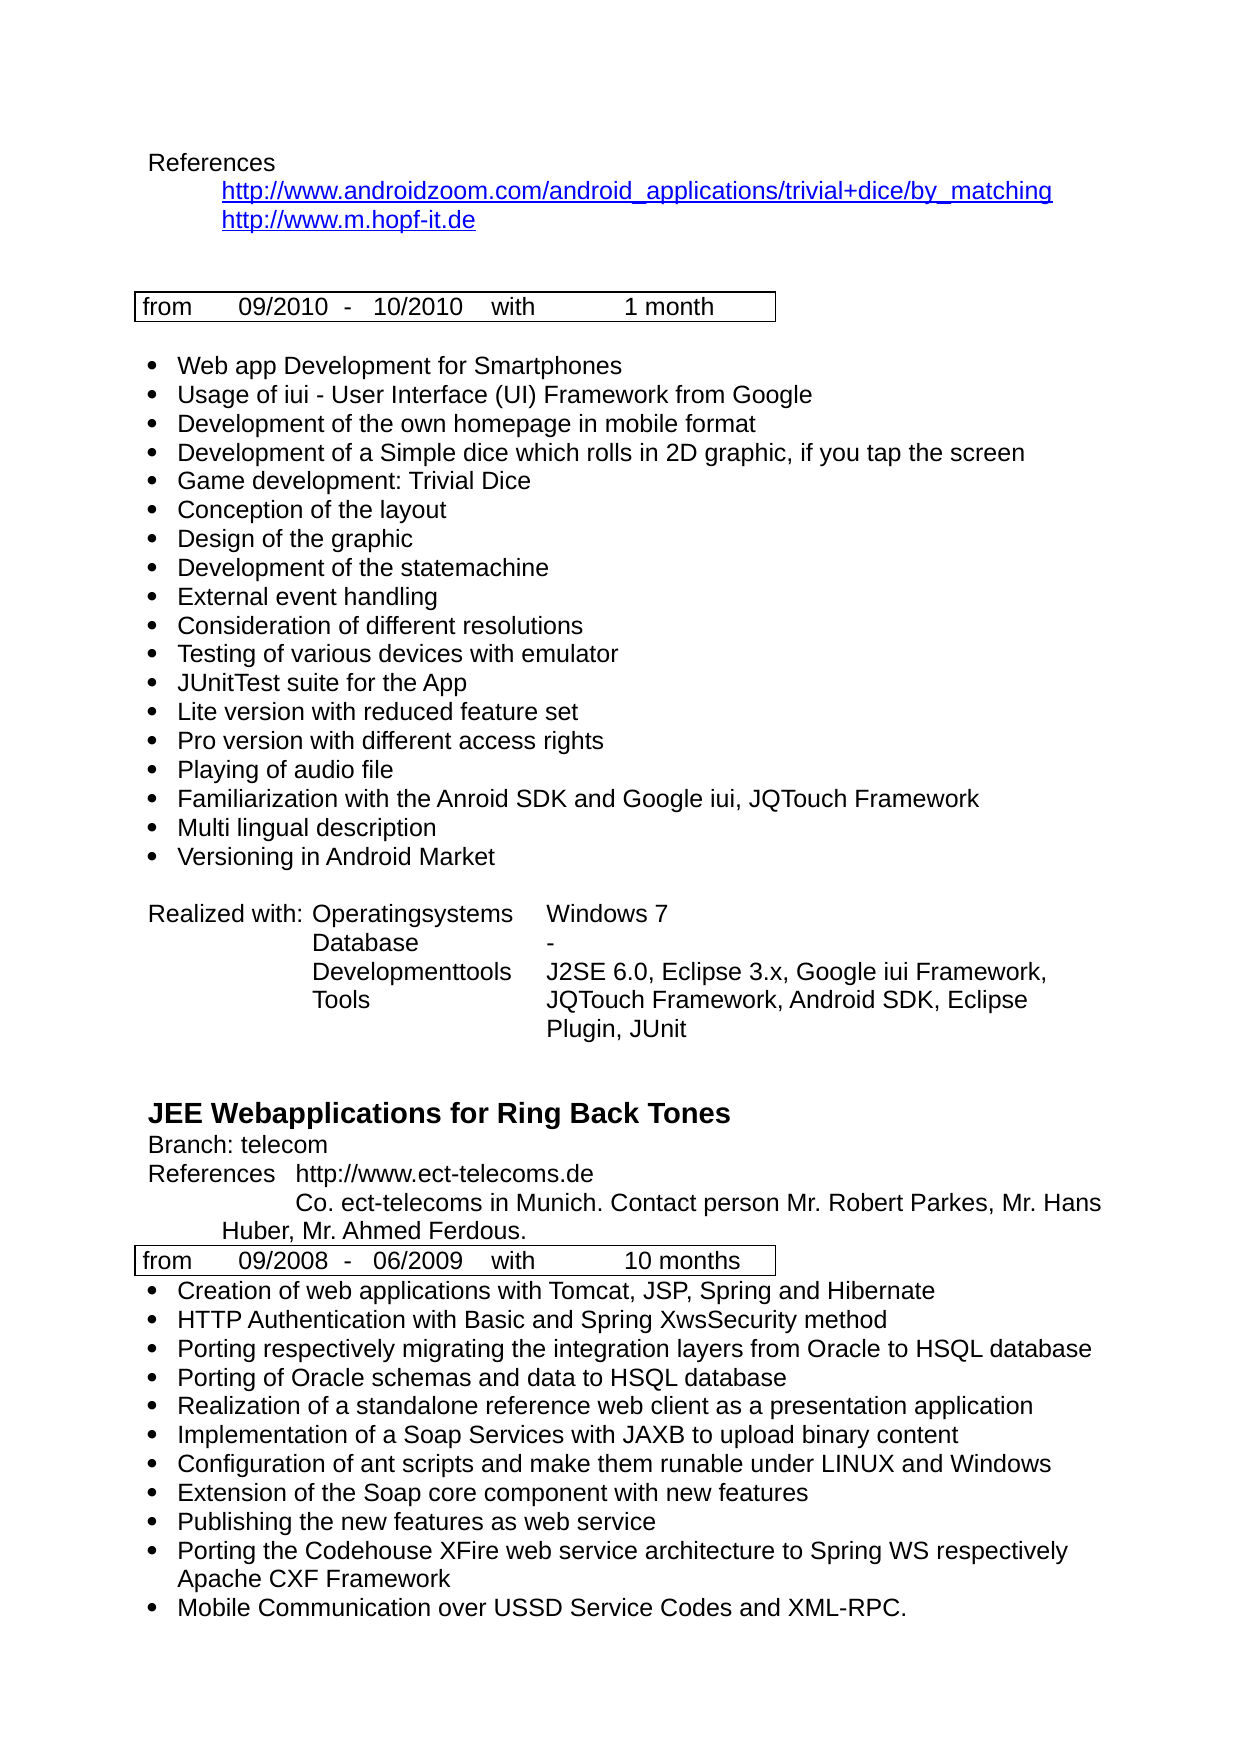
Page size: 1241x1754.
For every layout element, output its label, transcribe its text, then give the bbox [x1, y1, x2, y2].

list Development of the own homepage in mobile format [148, 409, 1104, 437]
list Playing of audio file [148, 755, 1104, 784]
table_header from [136, 1246, 231, 1275]
list Porting of Oracle schemas and data to HSQL database [148, 1362, 1104, 1391]
list Conception of the layout [148, 495, 1104, 524]
table_header from [136, 293, 231, 321]
list Creation of web applications with Tomcat, JSP, Spring and Hibernate [148, 1276, 1104, 1305]
list Implementation of a Soap Services with JAXB to upload binary content [148, 1420, 1104, 1449]
table_header 09/2008 [231, 1246, 336, 1275]
text http://www.m.hopf-it.de [148, 205, 1104, 234]
text References http://www.androidzoom.com/android_applications/trivial+dice/by_matching [148, 148, 1104, 205]
text References http://www.ect-telecoms.de [148, 1159, 1104, 1188]
table_header 1 month [617, 293, 775, 321]
list Publishing the new features as web service [148, 1507, 1104, 1536]
table_header with [484, 293, 617, 321]
table_header Operatingsystems [309, 899, 543, 928]
list Design of the graphic [148, 524, 1104, 553]
list Lite version with reduced feature set [148, 697, 1104, 726]
table_cell - [543, 928, 1089, 957]
list Versioning in Android Market [148, 841, 1104, 870]
table_header Realized with: [145, 899, 309, 928]
table_cell [145, 928, 309, 957]
table_header Windows 7 [543, 899, 1089, 928]
list Porting the Codehouse XFire web service architecture to Spring WS respectively Apache CXF Framework [148, 1536, 1104, 1593]
table_header 09/2010 [231, 293, 336, 321]
list Web app Development for Smartphones [148, 351, 1104, 380]
table_cell J2SE 6.0, Eclipse 3.x, Google iui Framework, JQTouch Framework, Android SDK, Eclipse Plugin, JUnit [543, 957, 1089, 1043]
list HTTP Authentication with Basic and Spring XwsSecurity method [148, 1305, 1104, 1334]
list Mobile Communication over USSD Service Codes and XML-RPC. [148, 1593, 1104, 1622]
table_header 10 months [617, 1246, 775, 1275]
table_cell [145, 957, 309, 1043]
table_cell Developmenttools Tools [309, 957, 543, 1043]
table_header with [484, 1246, 617, 1275]
list Configuration of ant scripts and make them runable under LINUX and Windows [148, 1449, 1104, 1478]
list Multi lingual description [148, 813, 1104, 841]
list JUnitTest suite for the App [148, 668, 1104, 697]
list External event handling [148, 582, 1104, 611]
subtitle JEE Webapplications for Ring Back Tones [148, 1097, 1104, 1130]
list Consideration of different resolutions [148, 611, 1104, 639]
list Usage of iui - User Interface (UI) Framework from Google [148, 380, 1104, 409]
list Development of the statemachine [148, 553, 1104, 582]
table_header 10/2010 [366, 293, 484, 321]
table_cell Database [309, 928, 543, 957]
table_header - [336, 293, 366, 321]
list Extension of the Soap core component with new features [148, 1478, 1104, 1507]
text Branch: telecom [148, 1130, 1104, 1159]
list Realization of a standalone reference web client as a presentation application [148, 1391, 1104, 1420]
list Porting respectively migrating the integration layers from Oracle to HSQL database [148, 1334, 1104, 1362]
list Game development: Trivial Dice [148, 466, 1104, 495]
list Pro version with different access rights [148, 726, 1104, 755]
text Co. ect-telecoms in Munich. Contact person Mr. Robert Parkes, Mr. Hans Huber, Mr. Ahmed Ferdous. [221, 1188, 1104, 1245]
table_header - [336, 1246, 366, 1275]
list Development of a Simple dice which rolls in 2D graphic, if you tap the screen [148, 437, 1104, 466]
table_header 06/2009 [366, 1246, 484, 1275]
list Testing of various devices with emulator [148, 639, 1104, 668]
list Familiarization with the Anroid SDK and Google iui, JQTouch Framework [148, 784, 1104, 813]
